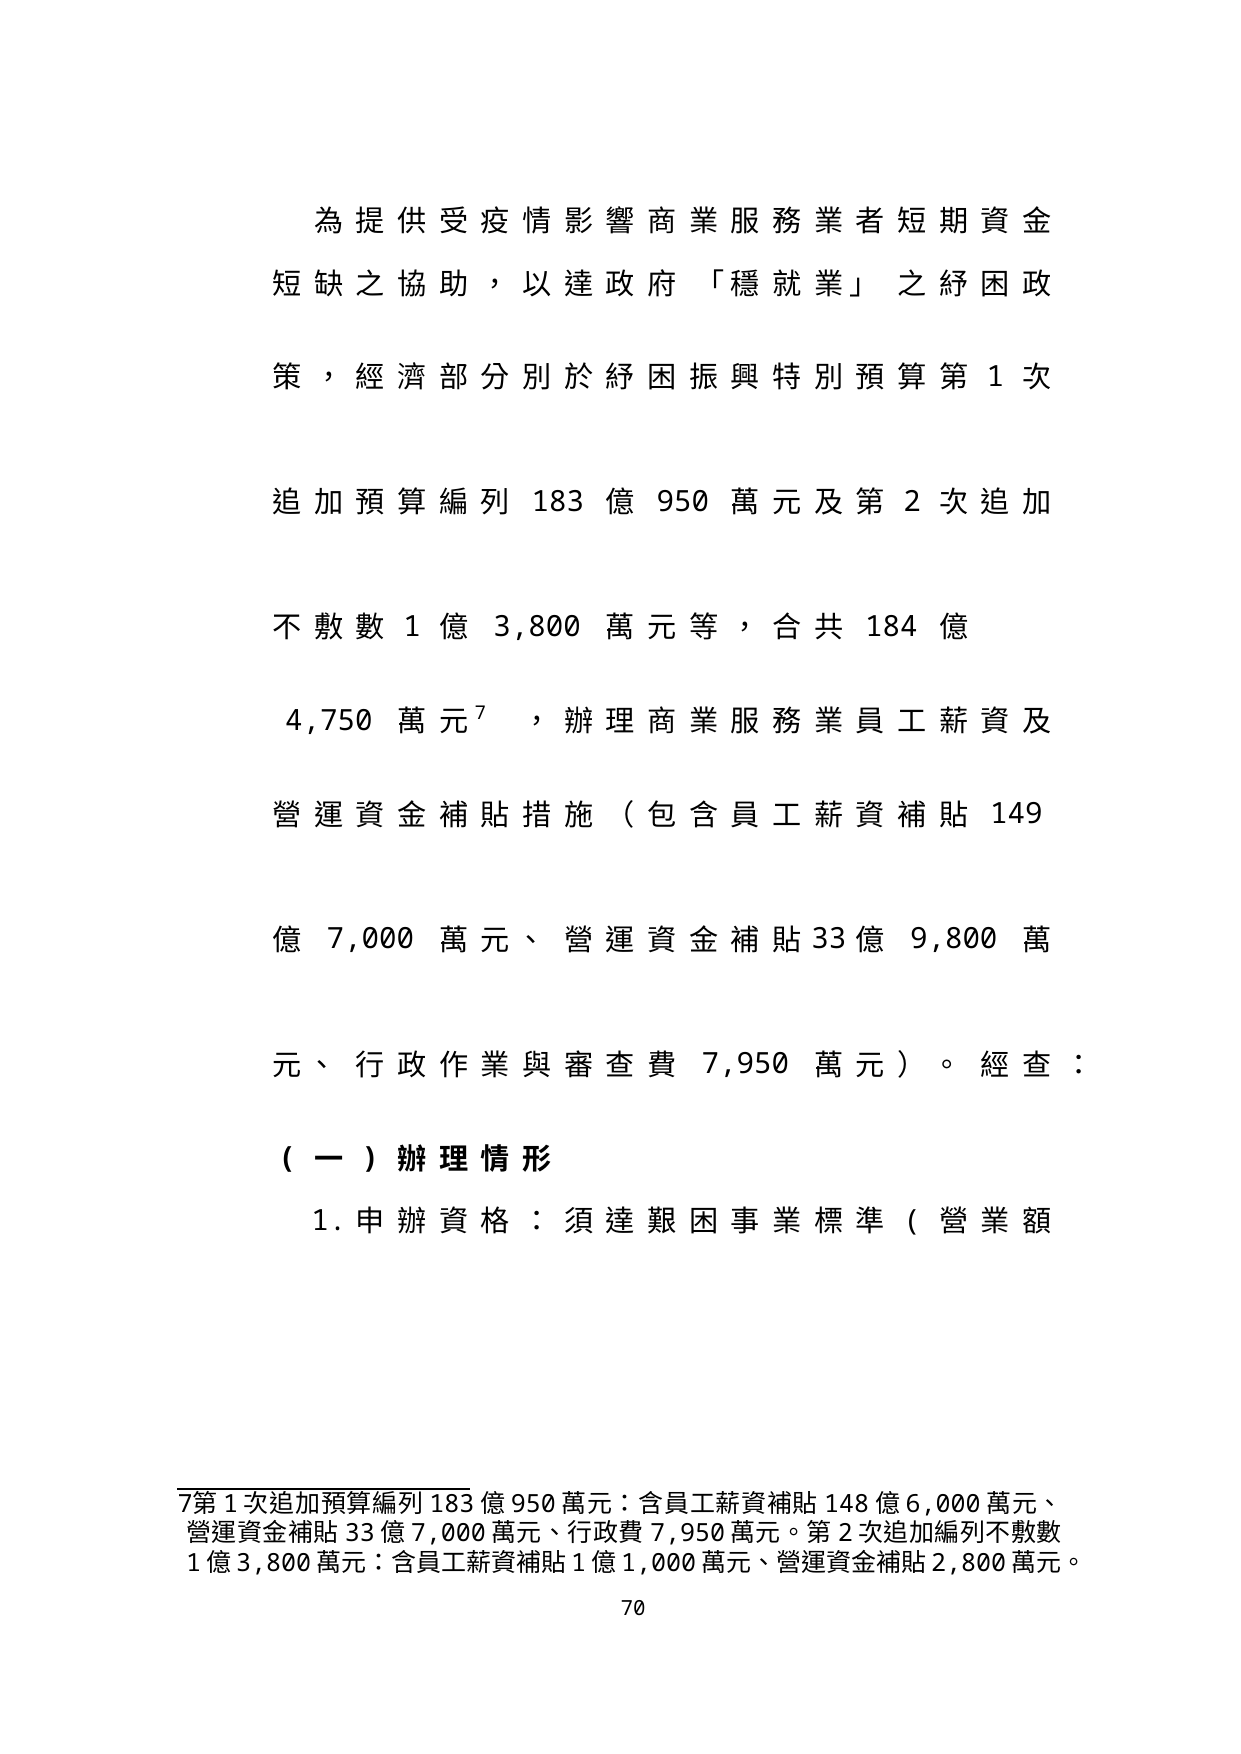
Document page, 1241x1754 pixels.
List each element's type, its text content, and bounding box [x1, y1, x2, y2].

text 1.申辦資格：須達艱困事業標準(營業額 [271, 1177, 1058, 1240]
text 第1次追加預算編列183億950萬元：含員工薪資補貼148億6,000萬元、營運資金補貼33億7,000萬元、行政費7,950萬元。第2次追加編列不敷數1億3,800萬元：含員工薪資補貼1億1,000萬元、營運資金補貼2,800萬元。 [177, 1489, 1063, 1577]
text (一)辦理情形 [242, 1115, 1058, 1177]
text 為提供受疫情影響商業服務業者短期資金短缺之協助，以達政府「穩就業」之紓困政策，經濟部分別於紓困振興特別預算第1次追加預算編列183億950萬元及第2次追加不敷數1億3,800萬元等，合共184億4,750萬元，辦理商業服務業員工薪資及營運資金補貼措施（包含員工薪資補貼149億7,000萬元、營運資金補貼33億9,800萬元、行政作業與審查費7,950萬元）。經查： [242, 177, 1058, 1115]
